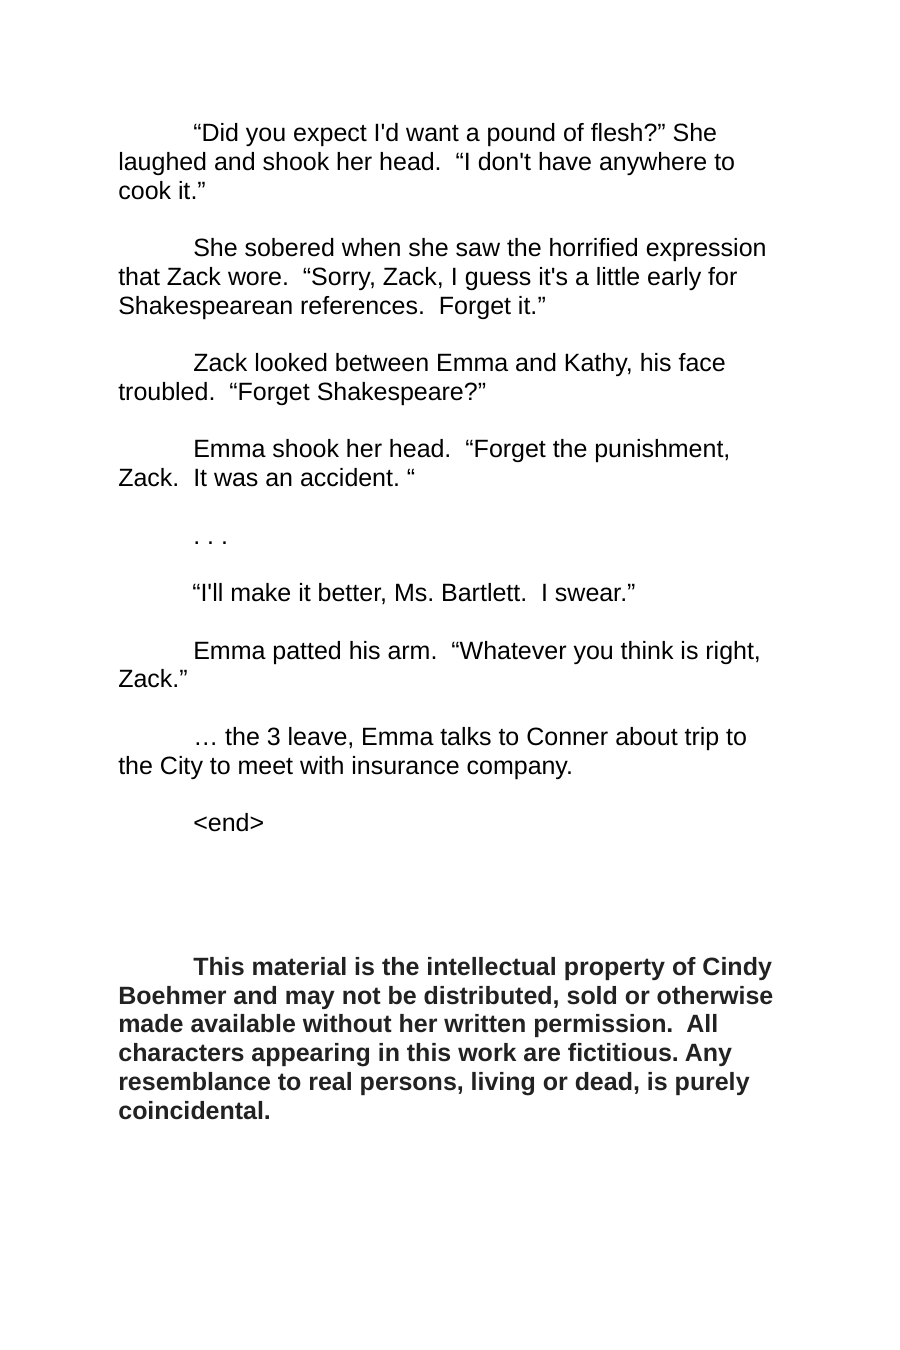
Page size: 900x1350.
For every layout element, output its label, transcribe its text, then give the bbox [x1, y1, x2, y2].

text <end> [118, 808, 782, 837]
text Zack looked between Emma and Kathy, his face troubled. “Forget Shakespeare?” [118, 348, 782, 406]
text Emma patted his arm. “Whatever you think is right, Zack.” [118, 636, 782, 693]
text This material is the intellectual property of Cindy Boehmer and may not be distributed, sold or otherwise made available without her written permission. All characters appearing in this work are fictitious. Any resemblance to real persons, living or dead, is purely coincidental. [118, 952, 782, 1124]
text … the 3 leave, Emma talks to Conner about trip to the City to meet with insurance company. [118, 722, 782, 779]
text “Did you expect I'd want a pound of flesh?” She laughed and shook her head. “I don't have anywhere to cook it.” [118, 118, 782, 204]
text . . . “I'll make it better, Ms. Bartlett. I swear.” [118, 521, 782, 607]
text She sobered when she saw the horrified expression that Zack wore. “Sorry, Zack, I guess it's a little early for Shakespearean references. Forget it.” [118, 233, 782, 319]
text Emma shook her head. “Forget the punishment, Zack. It was an accident. “ [118, 434, 782, 492]
